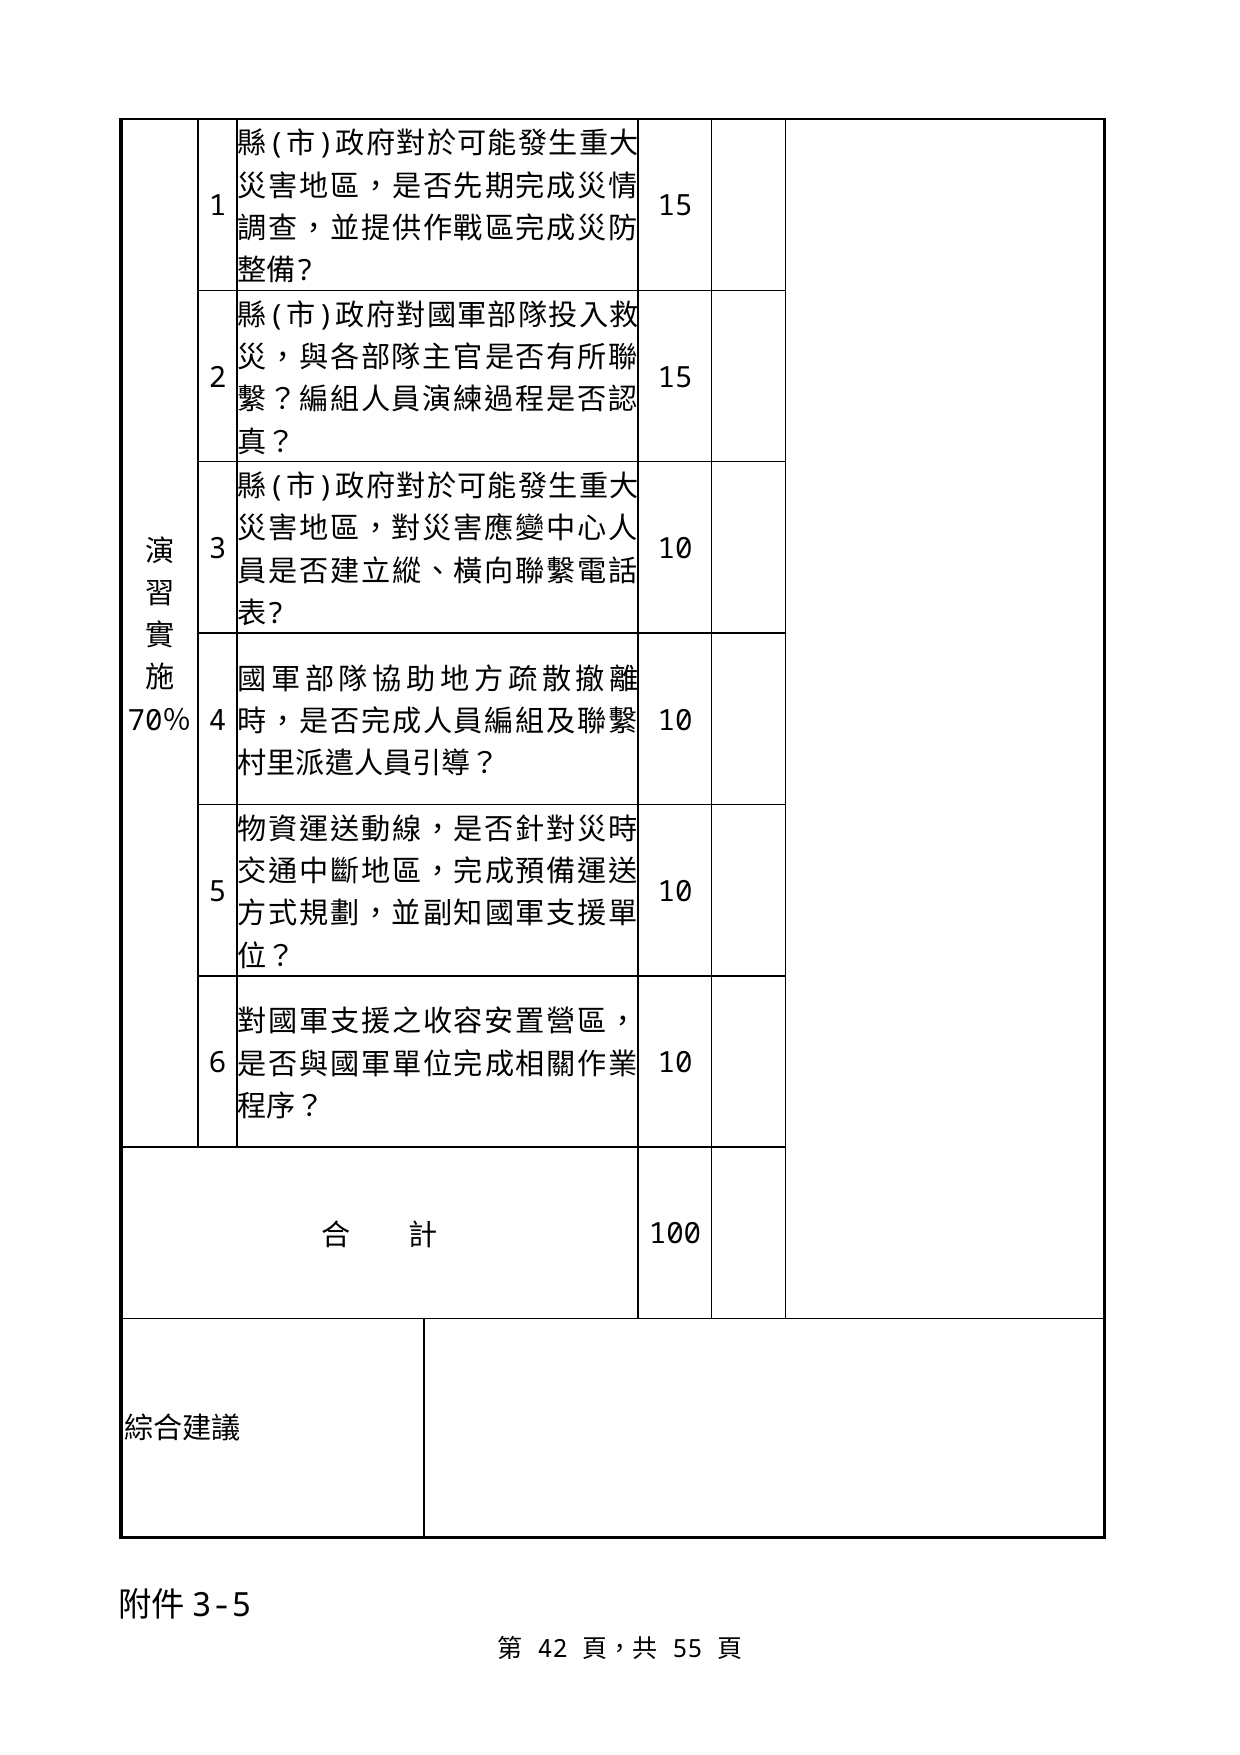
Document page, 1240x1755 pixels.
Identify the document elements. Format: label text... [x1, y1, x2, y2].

table_cell 15 [639, 120, 711, 289]
table_cell 10 [639, 634, 711, 803]
table_cell [786, 120, 1103, 1318]
table_cell 合 計 [123, 1148, 637, 1318]
table_cell 國軍部隊協助地方疏散撤離時，是否完成人員編組及聯繫村里派遣人員引導？ [238, 634, 637, 803]
table_cell 演 習 實 施 70％ [123, 120, 197, 1146]
table_cell 3 [199, 462, 236, 632]
table_cell [712, 1148, 785, 1318]
table_cell 10 [639, 977, 711, 1146]
table_cell [712, 977, 785, 1146]
table_cell [712, 120, 785, 289]
table_cell 10 [639, 462, 711, 632]
table_cell [712, 462, 785, 632]
table_cell 4 [199, 634, 236, 803]
table_cell 綜合建議 [123, 1319, 423, 1536]
table_cell [712, 634, 785, 803]
table_cell [712, 291, 785, 461]
table_cell 縣(市)政府對於可能發生重大災害地區，是否先期完成災情調查，並提供作戰區完成災防整備? [238, 120, 637, 289]
table_cell 10 [639, 805, 711, 975]
table_cell 縣(市)政府對國軍部隊投入救災，與各部隊主官是否有所聯繫？編組人員演練過程是否認真？ [238, 291, 637, 461]
table_cell 縣(市)政府對於可能發生重大災害地區，對災害應變中心人員是否建立縱、橫向聯繫電話表? [238, 462, 637, 632]
table_cell 1 [199, 120, 236, 289]
table_cell 5 [199, 805, 236, 975]
table_cell 15 [639, 291, 711, 461]
table_cell [425, 1319, 1103, 1536]
table_cell 物資運送動線，是否針對災時交通中斷地區，完成預備運送方式規劃，並副知國軍支援單位？ [238, 805, 637, 975]
table_cell 100 [639, 1148, 711, 1318]
table_cell [712, 805, 785, 975]
text 附件3-5 [118, 1581, 1121, 1626]
table_cell 6 [199, 977, 236, 1146]
table_cell 對國軍支援之收容安置營區，是否與國軍單位完成相關作業程序？ [238, 977, 637, 1146]
table_cell 2 [199, 291, 236, 461]
